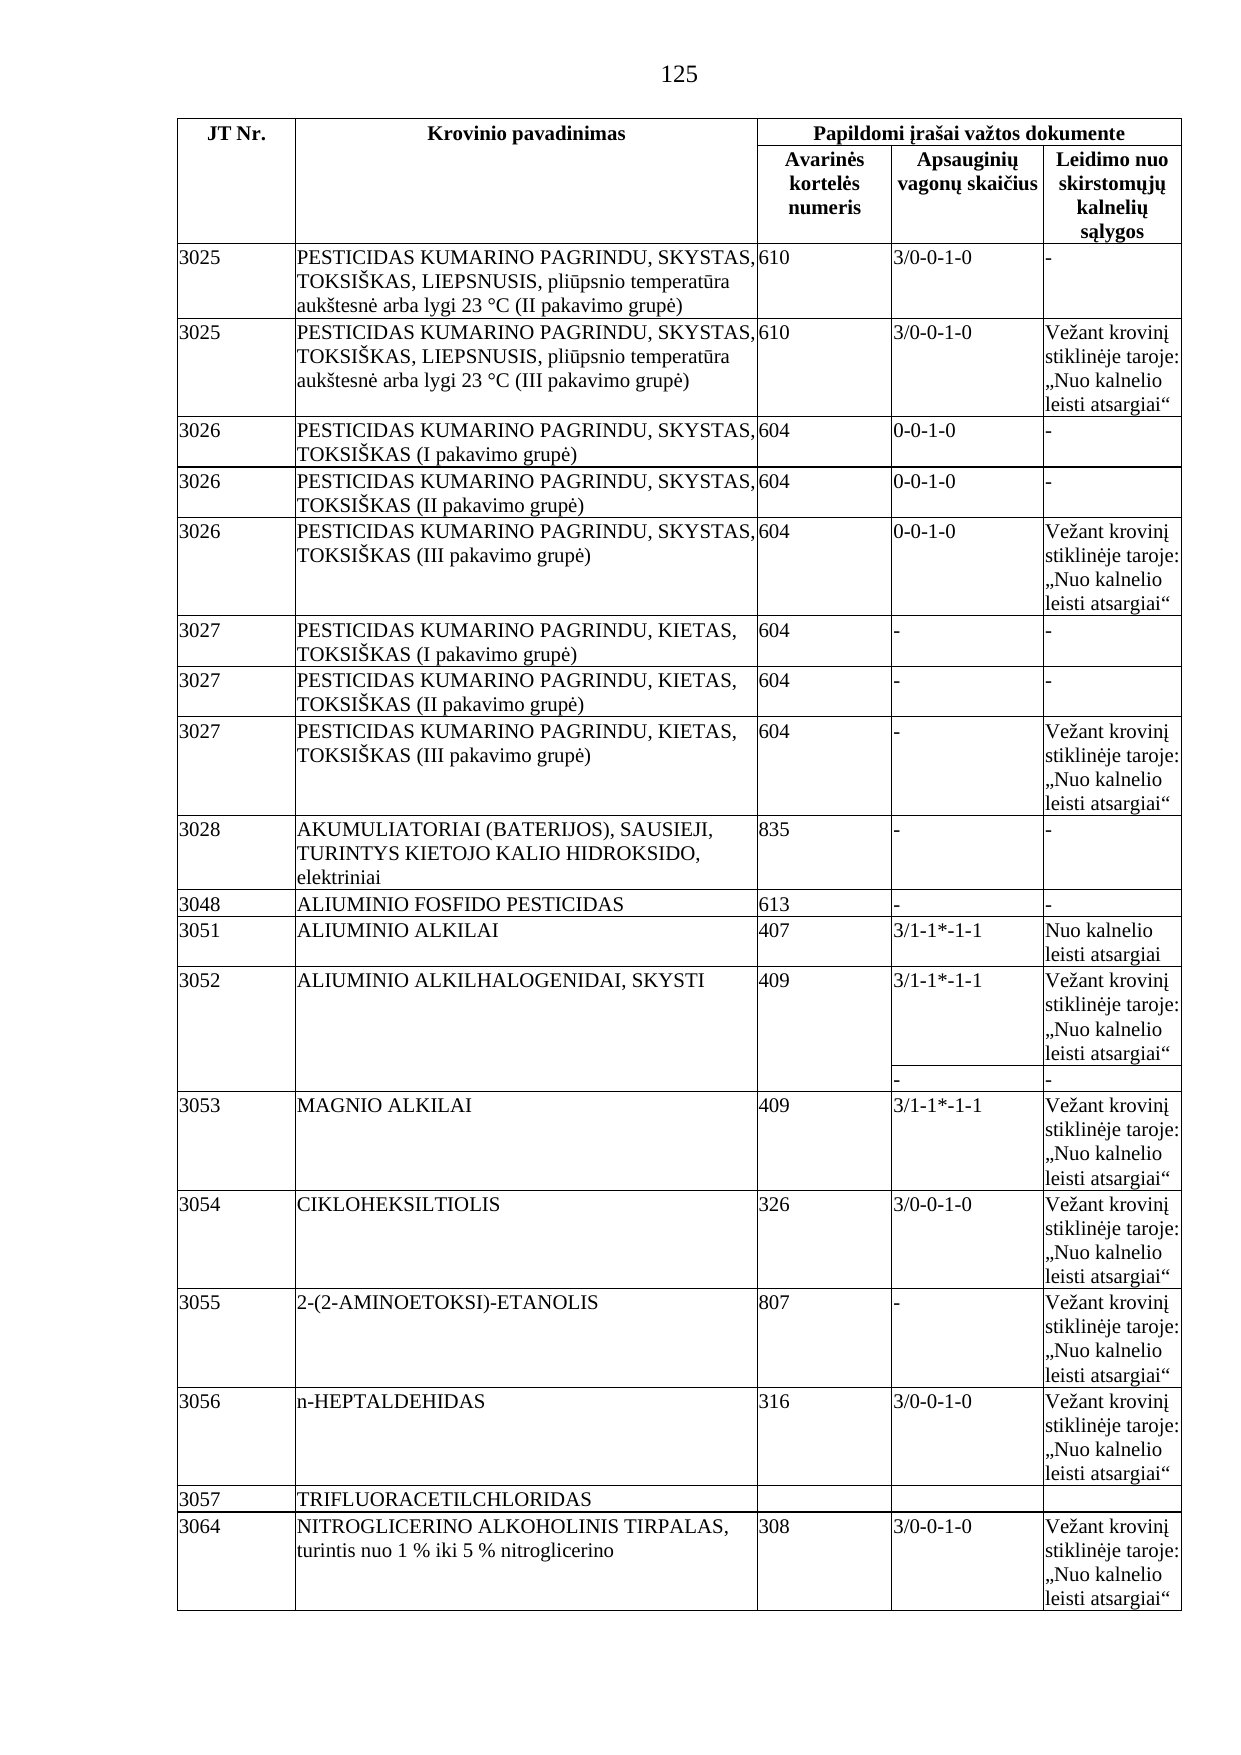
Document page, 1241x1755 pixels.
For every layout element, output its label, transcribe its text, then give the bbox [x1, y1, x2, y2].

table_cell - [892, 616, 1043, 666]
table_cell Vežant krovinį stiklinėje taroje: „Nuo kalnelio leisti atsargiai“ [1044, 1388, 1181, 1485]
table_cell AKUMULIATORIAI (BATERIJOS), SAUSIEJI, TURINTYS KIETOJO KALIO HIDROKSIDO, elektriniai [296, 816, 757, 889]
table_cell 3/0-0-1-0 [892, 1191, 1043, 1288]
table_cell Apsauginių vagonų skaičius [892, 146, 1043, 243]
table_cell 3057 [178, 1486, 295, 1511]
table_cell 326 [758, 1191, 891, 1288]
table_cell Vežant krovinį stiklinėje taroje: „Nuo kalnelio leisti atsargiai“ [1044, 1289, 1181, 1387]
table_cell 0-0-1-0 [892, 518, 1043, 615]
table_cell 3051 [178, 917, 295, 966]
table_cell - [1044, 468, 1181, 517]
table_cell 3056 [178, 1388, 295, 1485]
table_header Papildomi įrašai važtos dokumente [758, 119, 1181, 144]
table_header JT Nr. [178, 119, 295, 243]
table_cell - [892, 890, 1043, 916]
table_cell 807 [758, 1289, 891, 1387]
table_cell 604 [758, 468, 891, 517]
table_cell 0-0-1-0 [892, 417, 1043, 466]
table_cell Vežant krovinį stiklinėje taroje: „Nuo kalnelio leisti atsargiai“ [1044, 717, 1181, 815]
table_cell 3/1-1*-1-1 [892, 967, 1043, 1064]
table_cell Vežant krovinį stiklinėje taroje: „Nuo kalnelio leisti atsargiai“ [1044, 1191, 1181, 1288]
table_cell 613 [758, 890, 891, 916]
table_cell MAGNIO ALKILAI [296, 1092, 757, 1189]
table_cell 3026 [178, 468, 295, 517]
table_cell 3053 [178, 1092, 295, 1189]
table_cell 316 [758, 1388, 891, 1485]
table_cell - [1044, 1066, 1181, 1091]
table_cell 604 [758, 717, 891, 815]
table_cell ALIUMINIO ALKILAI [296, 917, 757, 966]
table_cell - [892, 1289, 1043, 1387]
table_cell PESTICIDAS KUMARINO PAGRINDU, KIETAS, TOKSIŠKAS (I pakavimo grupė) [296, 616, 757, 666]
table_cell 3025 [178, 244, 295, 317]
table_cell 604 [758, 518, 891, 615]
table_cell 610 [758, 244, 891, 317]
table_cell TRIFLUORACETILCHLORIDAS [296, 1486, 757, 1511]
table_cell PESTICIDAS KUMARINO PAGRINDU, KIETAS, TOKSIŠKAS (III pakavimo grupė) [296, 717, 757, 815]
table_cell 3025 [178, 319, 295, 416]
table_cell - [1044, 244, 1181, 317]
table_cell 407 [758, 917, 891, 966]
table_cell 3/0-0-1-0 [892, 1513, 1043, 1610]
table_cell PESTICIDAS KUMARINO PAGRINDU, SKYSTAS, TOKSIŠKAS (II pakavimo grupė) [296, 468, 757, 517]
table_cell [1044, 1486, 1181, 1511]
table_cell Avarinės kortelės numeris [758, 146, 891, 243]
table_cell - [1044, 816, 1181, 889]
table_cell NITROGLICERINO ALKOHOLINIS TIRPALAS, turintis nuo 1 % iki 5 % nitroglicerino [296, 1513, 757, 1610]
table_cell ALIUMINIO ALKILHALOGENIDAI, SKYSTI [296, 967, 757, 1091]
table_cell Vežant krovinį stiklinėje taroje: „Nuo kalnelio leisti atsargiai“ [1044, 319, 1181, 416]
table_cell - [1044, 667, 1181, 716]
table_cell 604 [758, 417, 891, 466]
table_cell 0-0-1-0 [892, 468, 1043, 517]
table_cell - [1044, 616, 1181, 666]
table_cell 3/1-1*-1-1 [892, 917, 1043, 966]
table_cell PESTICIDAS KUMARINO PAGRINDU, SKYSTAS, TOKSIŠKAS, LIEPSNUSIS, pliūpsnio temperatūra aukštesnė arba lygi 23 °C (III pakavimo grupė) [296, 319, 757, 416]
table_cell 308 [758, 1513, 891, 1610]
table_cell 3027 [178, 667, 295, 716]
table_cell Leidimo nuo skirstomųjų kalnelių sąlygos [1044, 146, 1181, 243]
table_cell Vežant krovinį stiklinėje taroje: „Nuo kalnelio leisti atsargiai“ [1044, 1513, 1181, 1610]
table_cell Nuo kalnelio leisti atsargiai [1044, 917, 1181, 966]
table_cell 409 [758, 1092, 891, 1189]
table_cell 3/1-1*-1-1 [892, 1092, 1043, 1189]
table_cell 3027 [178, 616, 295, 666]
table_cell CIKLOHEKSILTIOLIS [296, 1191, 757, 1288]
table_cell ALIUMINIO FOSFIDO PESTICIDAS [296, 890, 757, 916]
table_cell - [892, 667, 1043, 716]
table_cell - [892, 1066, 1043, 1091]
table_cell 835 [758, 816, 891, 889]
table_cell [758, 1486, 891, 1511]
table_cell PESTICIDAS KUMARINO PAGRINDU, SKYSTAS, TOKSIŠKAS (I pakavimo grupė) [296, 417, 757, 466]
table_cell 3026 [178, 417, 295, 466]
table_cell 3052 [178, 967, 295, 1091]
table_cell - [1044, 417, 1181, 466]
table_cell 610 [758, 319, 891, 416]
table_cell 2-(2-AMINOETOKSI)-ETANOLIS [296, 1289, 757, 1387]
table_cell Vežant krovinį stiklinėje taroje: „Nuo kalnelio leisti atsargiai“ [1044, 967, 1181, 1064]
table_cell PESTICIDAS KUMARINO PAGRINDU, SKYSTAS, TOKSIŠKAS (III pakavimo grupė) [296, 518, 757, 615]
table_cell 3/0-0-1-0 [892, 244, 1043, 317]
table_cell - [892, 717, 1043, 815]
table_cell - [1044, 890, 1181, 916]
table_cell 604 [758, 667, 891, 716]
table_cell 3054 [178, 1191, 295, 1288]
table_cell 3055 [178, 1289, 295, 1387]
table_cell 3027 [178, 717, 295, 815]
table_header Krovinio pavadinimas [296, 119, 757, 243]
table_cell n-HEPTALDEHIDAS [296, 1388, 757, 1485]
table_cell 3064 [178, 1513, 295, 1610]
table_cell - [892, 816, 1043, 889]
table_cell [892, 1486, 1043, 1511]
table_cell 3/0-0-1-0 [892, 319, 1043, 416]
table_cell 3026 [178, 518, 295, 615]
table_cell 409 [758, 967, 891, 1091]
table_cell PESTICIDAS KUMARINO PAGRINDU, SKYSTAS, TOKSIŠKAS, LIEPSNUSIS, pliūpsnio temperatūra aukštesnė arba lygi 23 °C (II pakavimo grupė) [296, 244, 757, 317]
table_cell Vežant krovinį stiklinėje taroje: „Nuo kalnelio leisti atsargiai“ [1044, 518, 1181, 615]
table_cell PESTICIDAS KUMARINO PAGRINDU, KIETAS, TOKSIŠKAS (II pakavimo grupė) [296, 667, 757, 716]
table_cell 604 [758, 616, 891, 666]
table_cell 3048 [178, 890, 295, 916]
table_cell Vežant krovinį stiklinėje taroje: „Nuo kalnelio leisti atsargiai“ [1044, 1092, 1181, 1189]
table_cell 3028 [178, 816, 295, 889]
table_cell 3/0-0-1-0 [892, 1388, 1043, 1485]
